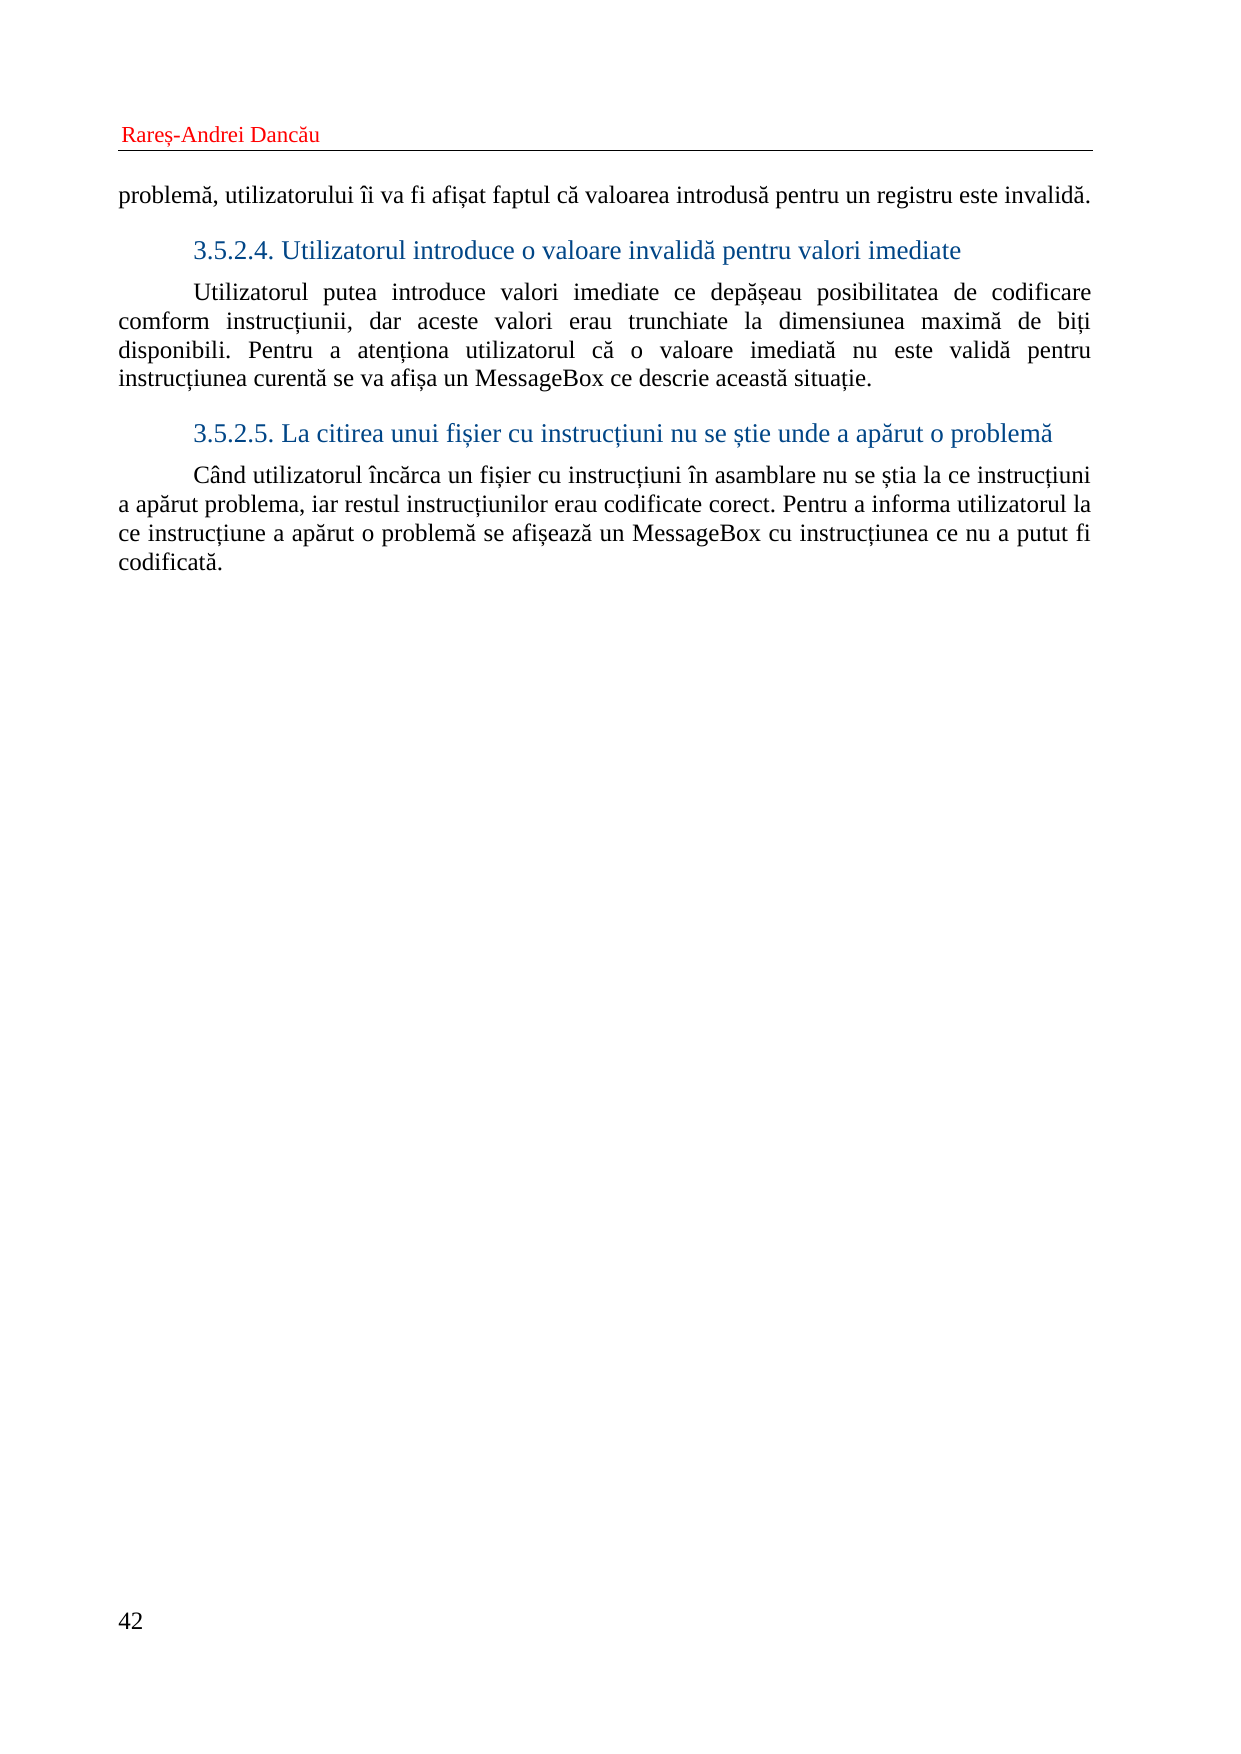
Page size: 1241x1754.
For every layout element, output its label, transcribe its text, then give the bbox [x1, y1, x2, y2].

text Utilizatorul putea introduce valori imediate ce depășeau posibilitatea de codificare comform instrucțiunii, dar aceste valori erau trunchiate la dimensiunea maximă de biți disponibili. Pentru a atenționa utilizatorul că o valoare imediată nu este validă pentru instrucțiunea curentă se va afișa un MessageBox ce descrie această situație. [118, 277, 1093, 392]
subtitle Utilizatorul introduce o valoare invalidă pentru valori imediate [193, 234, 1093, 265]
subtitle La citirea unui fișier cu instrucțiuni nu se știe unde a apărut o problemă [193, 417, 1093, 448]
text Când utilizatorul încărca un fișier cu instrucțiuni în asamblare nu se știa la ce instrucțiuni a apărut problema, iar restul instrucțiunilor erau codificate corect. Pentru a informa utilizatorul la ce instrucțiune a apărut o problemă se afișează un MessageBox cu instrucțiunea ce nu a putut fi codificată. [118, 461, 1093, 576]
text problemă, utilizatorului îi va fi afișat faptul că valoarea introdusă pentru un registru este invalidă. [118, 180, 1093, 209]
